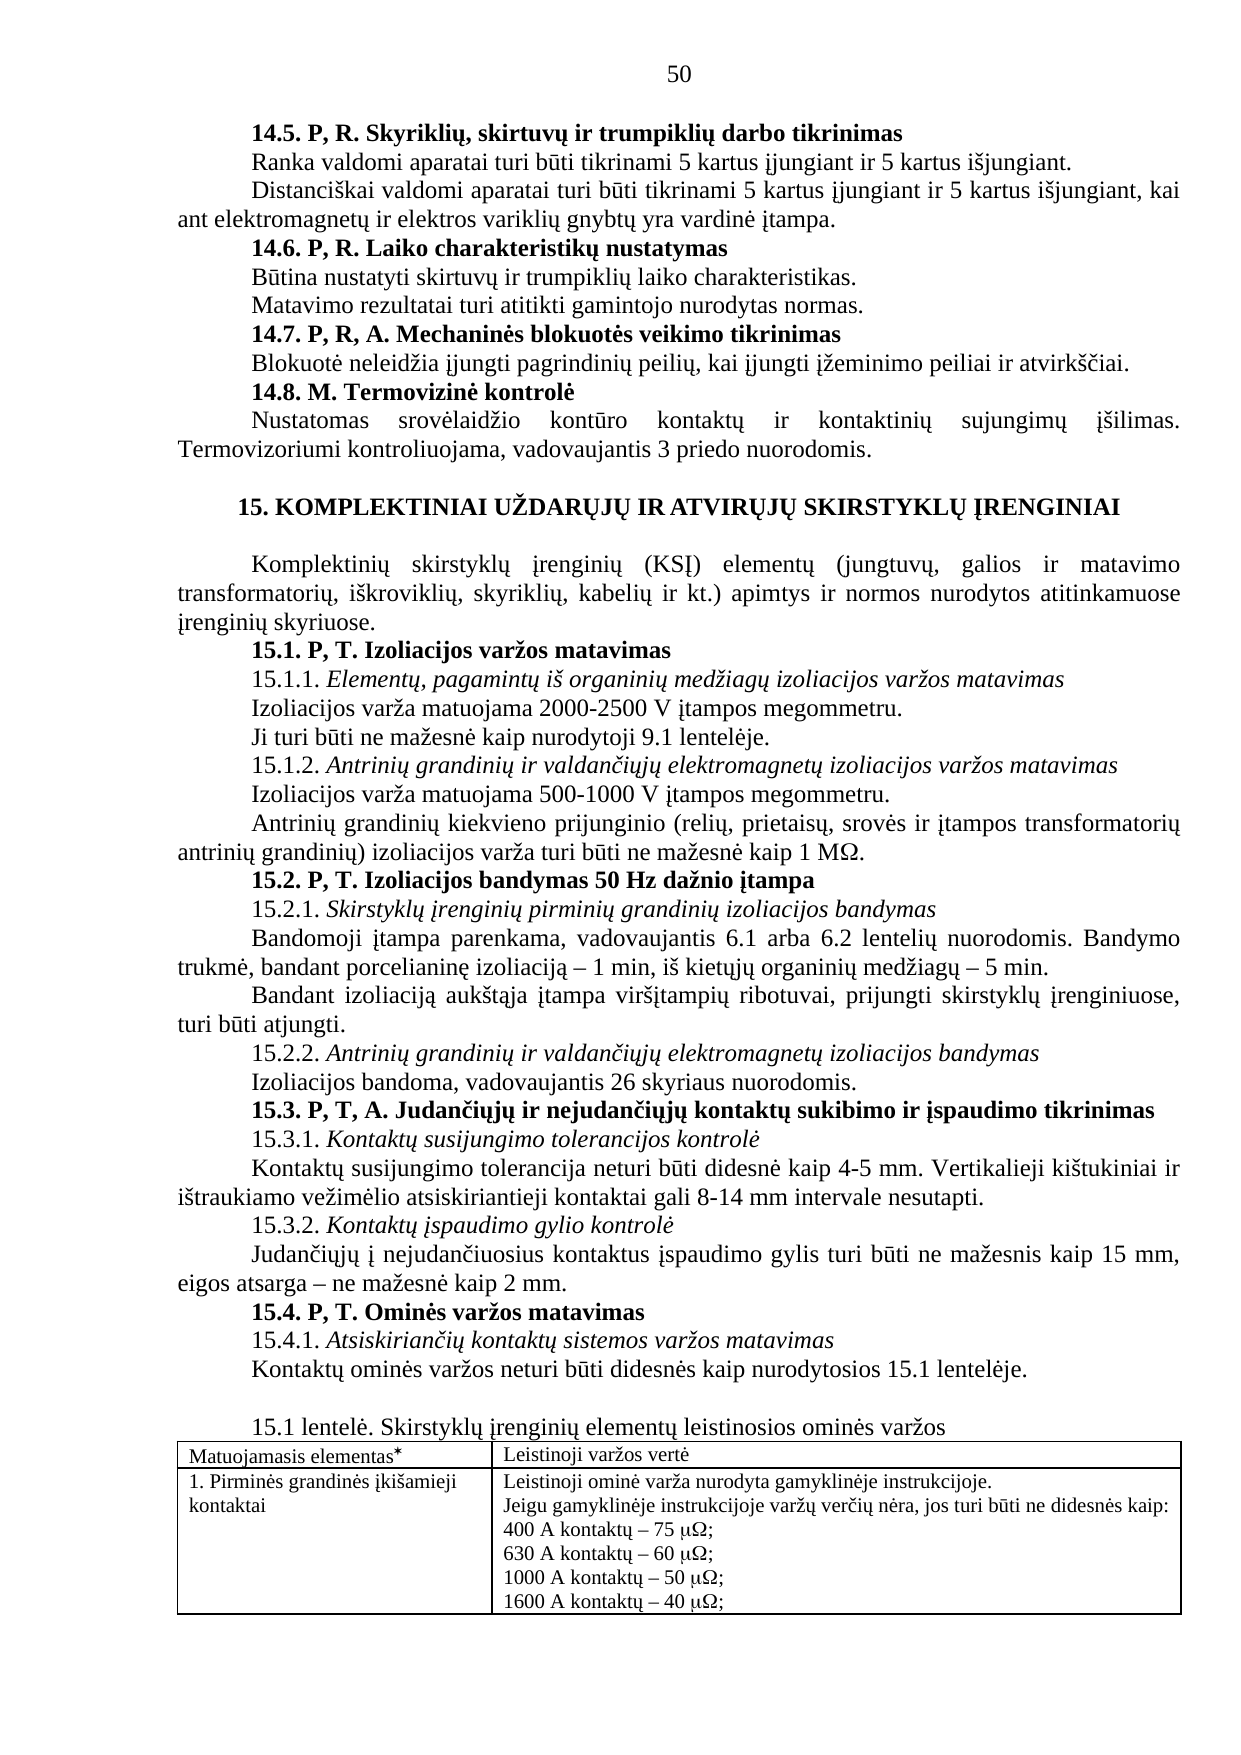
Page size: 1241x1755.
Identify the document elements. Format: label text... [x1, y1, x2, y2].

text Blokuotė neleidžia įjungti pagrindinių peilių, kai įjungti įžeminimo peiliai ir atvirkščiai. [177, 348, 1181, 377]
text Nustatomas srovėlaidžio kontūro kontaktų ir kontaktinių sujungimų įšilimas. Termovizoriumi kontroliuojama, vadovaujantis 3 priedo nuorodomis. [177, 406, 1181, 463]
text Bandant izoliaciją aukštąja įtampa viršįtampių ribotuvai, prijungti skirstyklų įrenginiuose, turi būti atjungti. [177, 981, 1181, 1038]
text 15.1 lentelė. Skirstyklų įrenginių elementų leistinosios ominės varžos [177, 1412, 1181, 1441]
text 15.3.1. Kontaktų susijungimo tolerancijos kontrolė [177, 1124, 1181, 1153]
text Matavimo rezultatai turi atitikti gamintojo nurodytas normas. [177, 291, 1181, 319]
text 15.1. P, T. Izoliacijos varžos matavimas [177, 636, 1181, 664]
table_cell 1. Pirminės grandinės įkišamieji kontaktai [178, 1469, 491, 1613]
text 15.1.1. Elementų, pagamintų iš organinių medžiagų izoliacijos varžos matavimas [177, 664, 1181, 693]
table_cell Leistinoji ominė varža nurodyta gamyklinėje instrukcijoje. Jeigu gamyklinėje instrukcijoje varžų verčių nėra, jos turi būti ne didesnės kaip: 400 A kontaktų – 75 ; 630 A kontaktų – 60 ; 1000 A kontaktų – 50 ; 1600 A kontaktų – 40 ; [493, 1469, 1180, 1613]
text Izoliacijos bandoma, vadovaujantis 26 skyriaus nuorodomis. [177, 1067, 1181, 1096]
text Būtina nustatyti skirtuvų ir trumpiklių laiko charakteristikas. [177, 262, 1181, 291]
text Ji turi būti ne mažesnė kaip nurodytoji 9.1 lentelėje. [177, 722, 1181, 751]
text Kontaktų ominės varžos neturi būti didesnės kaip nurodytosios 15.1 lentelėje. [177, 1354, 1181, 1383]
table_header Leistinoji varžos vertė [493, 1442, 1180, 1467]
text 15.2. P, T. Izoliacijos bandymas 50 Hz dažnio įtampa [177, 866, 1181, 894]
table_header Matuojamasis elementas [178, 1442, 491, 1467]
text Izoliacijos varža matuojama 2000-2500 V įtampos megommetru. [177, 693, 1181, 722]
text 15.3. P, T, A. Judančiųjų ir nejudančiųjų kontaktų sukibimo ir įspaudimo tikrinimas [177, 1096, 1181, 1124]
text 15.1.2. Antrinių grandinių ir valdančiųjų elektromagnetų izoliacijos varžos matavimas [177, 751, 1181, 779]
text 15.3.2. Kontaktų įspaudimo gylio kontrolė [177, 1211, 1181, 1239]
text 14.6. P, R. Laiko charakteristikų nustatymas [177, 233, 1181, 262]
text Judančiųjų į nejudančiuosius kontaktus įspaudimo gylis turi būti ne mažesnis kaip 15 mm, eigos atsarga – ne mažesnė kaip 2 mm. [177, 1239, 1181, 1297]
text 15.2.2. Antrinių grandinių ir valdančiųjų elektromagnetų izoliacijos bandymas [177, 1038, 1181, 1067]
text Distanciškai valdomi aparatai turi būti tikrinami 5 kartus įjungiant ir 5 kartus išjungiant, kai ant elektromagnetų ir elektros variklių gnybtų yra vardinė įtampa. [177, 176, 1181, 233]
text Antrinių grandinių kiekvieno prijunginio (relių, prietaisų, srovės ir įtampos transformatorių antrinių grandinių) izoliacijos varža turi būti ne mažesnė kaip 1 M. [177, 808, 1181, 866]
text Kontaktų susijungimo tolerancija neturi būti didesnė kaip 4-5 mm. Vertikalieji kištukiniai ir ištraukiamo vežimėlio atsiskiriantieji kontaktai gali 8-14 mm intervale nesutapti. [177, 1153, 1181, 1211]
text 15.4. P, T. Ominės varžos matavimas [177, 1297, 1181, 1326]
text 15.4.1. Atsiskiriančių kontaktų sistemos varžos matavimas [177, 1326, 1181, 1354]
text Komplektinių skirstyklų įrenginių (KSĮ) elementų (jungtuvų, galios ir matavimo transformatorių, iškroviklių, skyriklių, kabelių ir kt.) apimtys ir normos nurodytos atitinkamuose įrenginių skyriuose. [177, 549, 1181, 636]
text Ranka valdomi aparatai turi būti tikrinami 5 kartus įjungiant ir 5 kartus išjungiant. [177, 147, 1181, 176]
text 15.2.1. Skirstyklų įrenginių pirminių grandinių izoliacijos bandymas [177, 894, 1181, 923]
text 15. KOMPLEKTINIAI UŽDARŲJŲ IR ATVIRŲJŲ SKIRSTYKLŲ ĮRENGINIAI [177, 492, 1181, 521]
text Izoliacijos varža matuojama 500-1000 V įtampos megommetru. [177, 779, 1181, 808]
text 14.7. P, R, A. Mechaninės blokuotės veikimo tikrinimas [177, 319, 1181, 348]
text 14.8. M. Termovizinė kontrolė [177, 377, 1181, 406]
text 14.5. P, R. Skyriklių, skirtuvų ir trumpiklių darbo tikrinimas [177, 118, 1181, 147]
text Bandomoji įtampa parenkama, vadovaujantis 6.1 arba 6.2 lentelių nuorodomis. Bandymo trukmė, bandant porcelianinę izoliaciją – 1 min, iš kietųjų organinių medžiagų – 5 min. [177, 923, 1181, 981]
